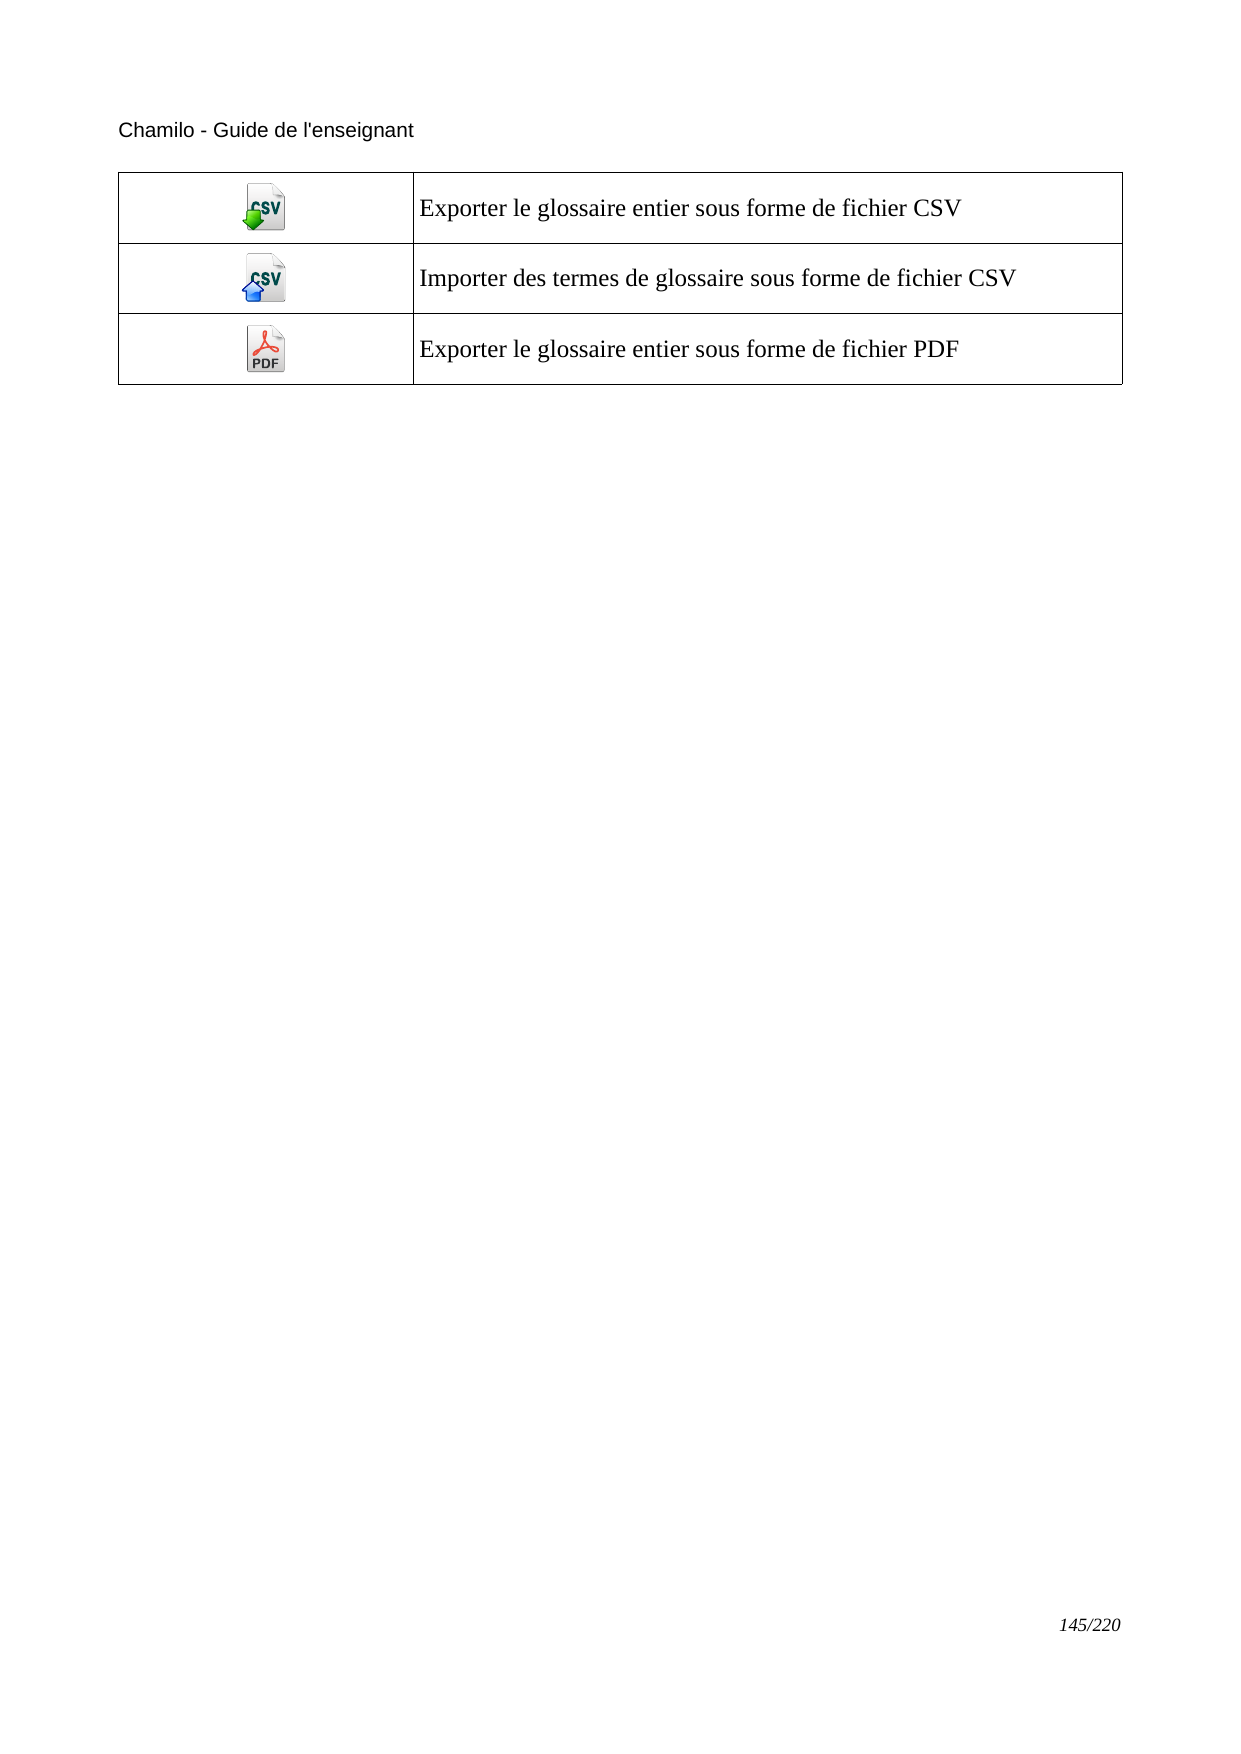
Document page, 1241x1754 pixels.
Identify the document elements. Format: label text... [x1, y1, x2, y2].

table_cell [119, 314, 413, 384]
table_cell [119, 173, 413, 242]
table_cell Importer des termes de glossaire sous forme de fichier CSV [414, 244, 1122, 313]
table_cell Exporter le glossaire entier sous forme de fichier PDF [414, 314, 1122, 384]
table_cell [119, 244, 413, 313]
table_cell Exporter le glossaire entier sous forme de fichier CSV [414, 173, 1122, 242]
